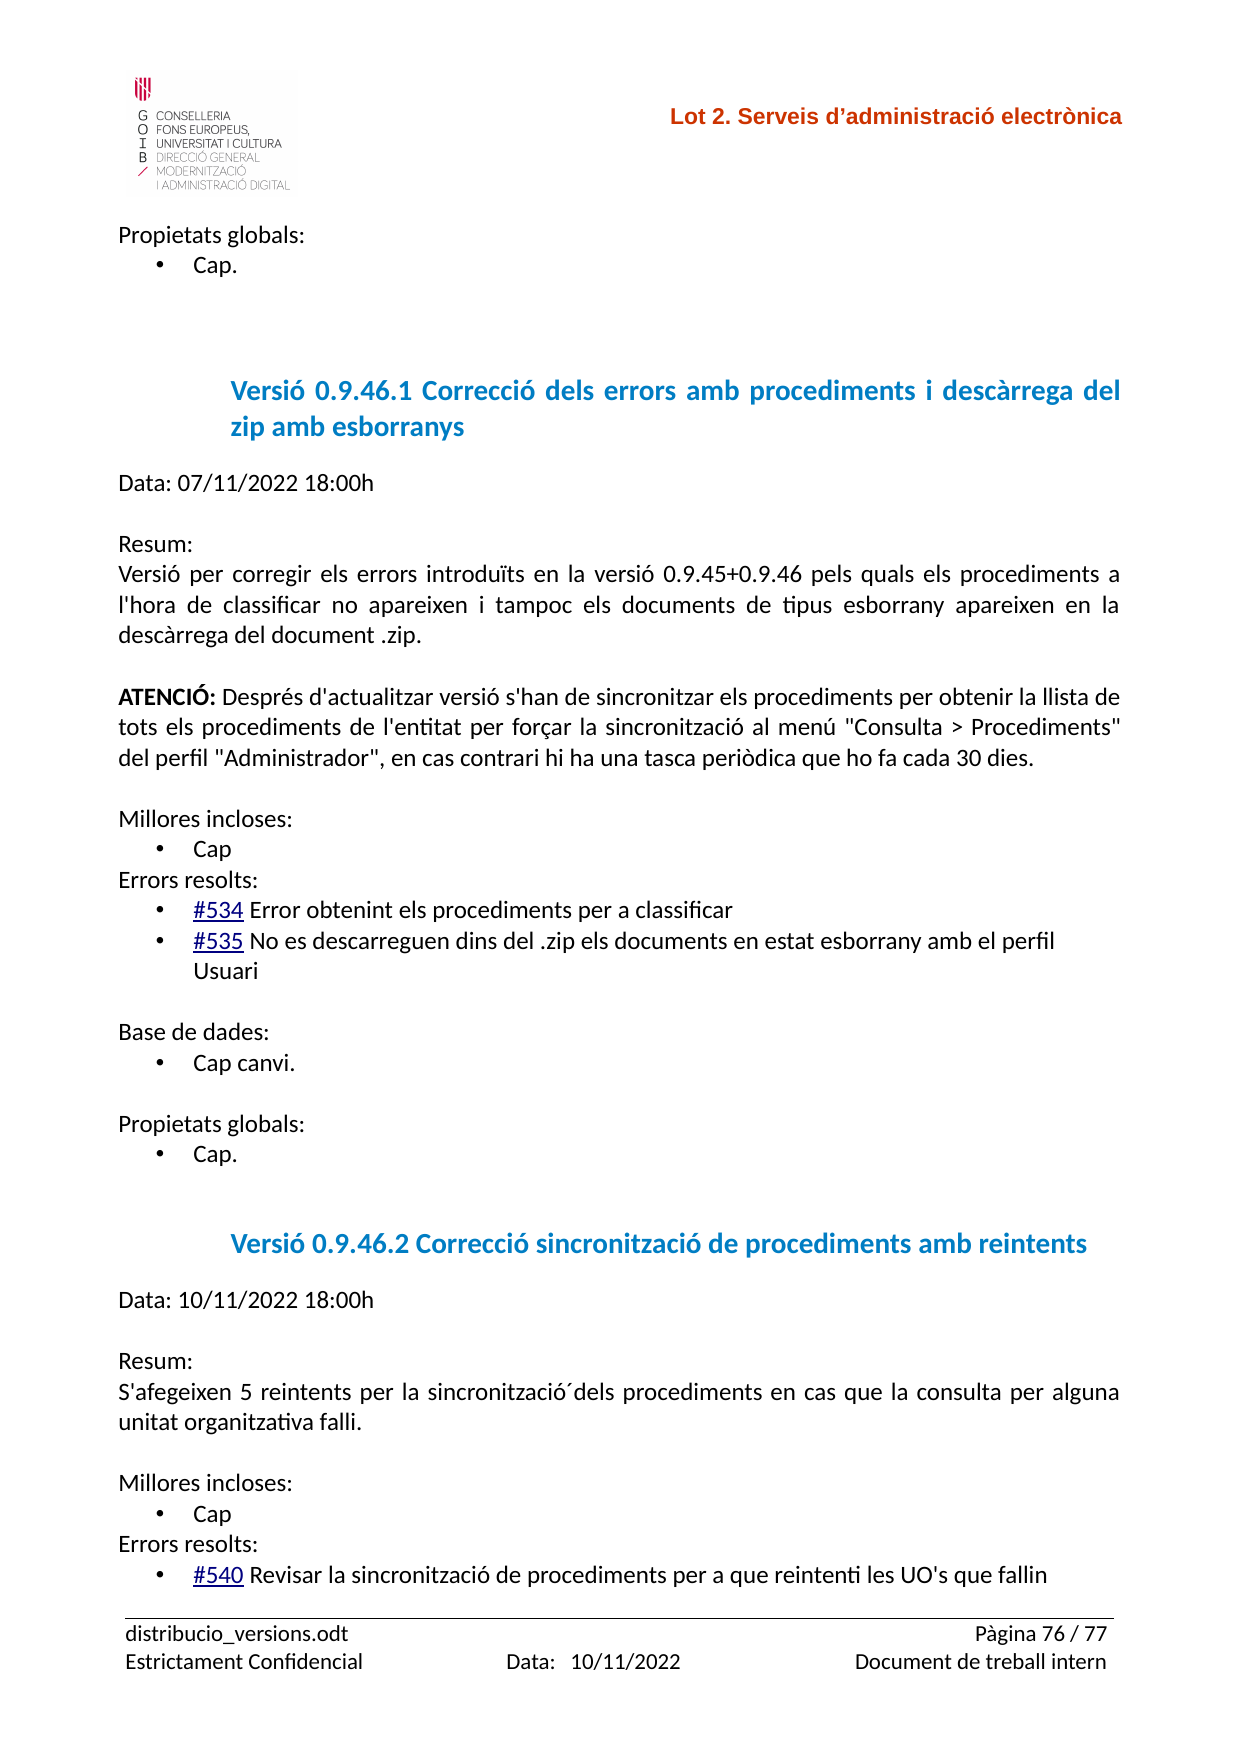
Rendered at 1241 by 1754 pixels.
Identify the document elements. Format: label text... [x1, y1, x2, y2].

text Versió per corregir els errors introduïts en la versió 0.9.45+0.9.46 pels quals els procediments a l'hora de classificar no apareixen i tampoc els documents de tipus esborrany apareixen en la descàrrega del document .zip. [118, 558, 1122, 650]
text Errors resolts: [118, 864, 1122, 894]
text Resum: [118, 528, 1122, 558]
text Propietats globals: [118, 219, 1122, 250]
text Errors resolts: [118, 1529, 1122, 1559]
list Cap [156, 833, 1122, 864]
text Data: 07/11/2022 18:00h [118, 467, 1122, 497]
list #535 No es descarreguen dins del .zip els documents en estat esborrany amb el perfil Usuari [156, 925, 1122, 986]
text S'afegeixen 5 reintents per la sincronització´dels procediments en cas que la consulta per alguna unitat organitzativa falli. [118, 1376, 1122, 1437]
subtitle Versió 0.9.46.1 Correcció dels errors amb procediments i descàrrega del zip amb esborranys [153, 372, 1122, 443]
text Millores incloses: [118, 803, 1122, 833]
list Cap. [156, 1138, 1122, 1169]
picture [126, 70, 299, 197]
text Data: 10/11/2022 18:00h [118, 1284, 1122, 1315]
list Cap canvi. [156, 1047, 1122, 1077]
text Millores incloses: [118, 1468, 1122, 1498]
text Base de dades: [118, 1016, 1122, 1047]
text ATENCIÓ: Després d'actualitzar versió s'han de sincronitzar els procediments per obtenir la llista de tots els procediments de l'entitat per forçar la sincronització al menú "Consulta > Procediments" del perfil "Administrador", en cas contrari hi ha una tasca periòdica que ho fa cada 30 dies. [118, 681, 1122, 772]
text Resum: [118, 1346, 1122, 1376]
text Propietats globals: [118, 1108, 1122, 1138]
list Cap. [156, 250, 1122, 280]
list #540 Revisar la sincronització de procediments per a que reintenti les UO's que fallin [156, 1559, 1122, 1590]
list Cap [156, 1498, 1122, 1529]
list #534 Error obtenint els procediments per a classificar [156, 894, 1122, 925]
subtitle Versió 0.9.46.2 Correcció sincronització de procediments amb reintents [153, 1225, 1122, 1261]
